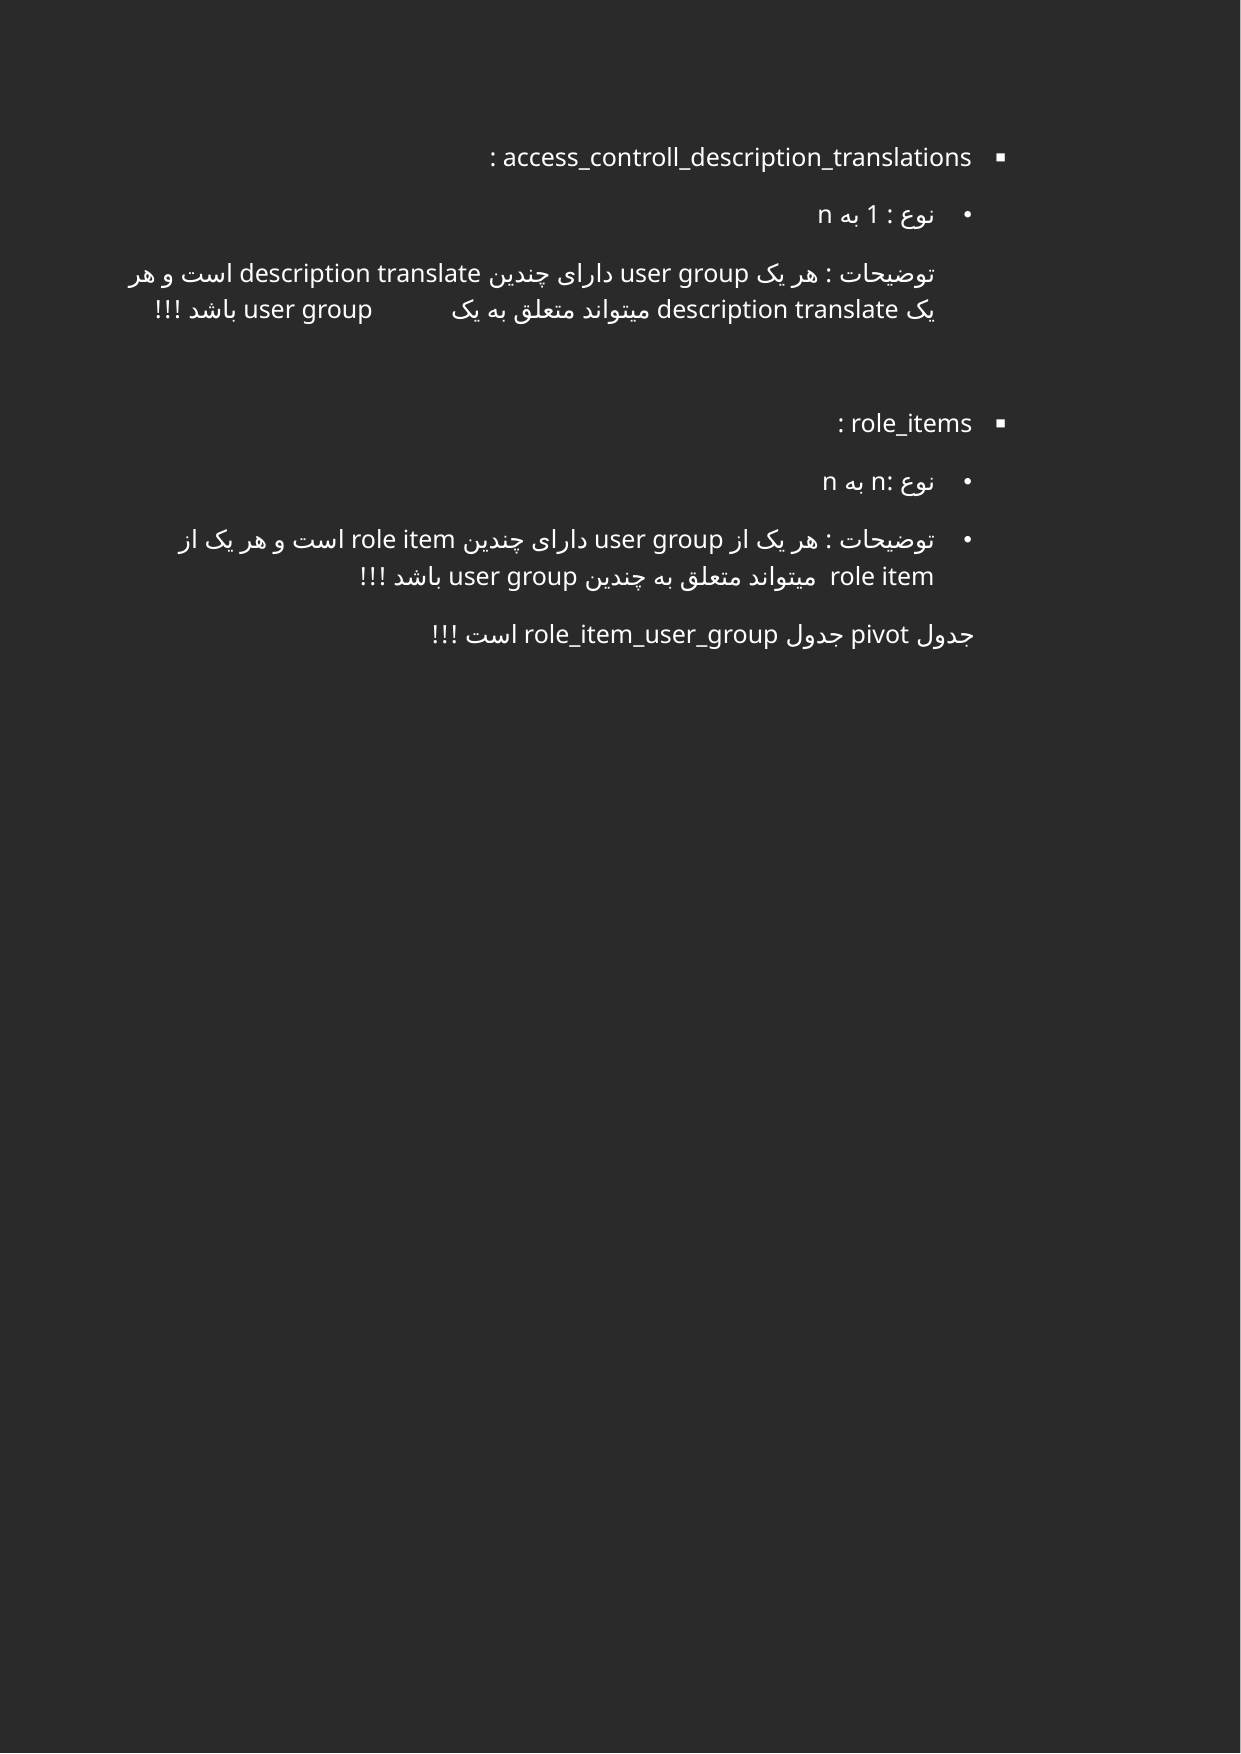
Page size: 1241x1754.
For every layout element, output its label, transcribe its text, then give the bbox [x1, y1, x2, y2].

list نوع :‌n به n [118, 463, 972, 500]
list نوع : 1 به n [118, 197, 972, 234]
list role_items : [118, 405, 1010, 442]
text جدول pivot جدول role_item_user_group است !!! [118, 616, 1122, 653]
list توضیحات :‌ هر یک user group دارای چندین description translate است و هر یک description translate میتواند متعلق به یک user group باشد !!! [118, 255, 972, 329]
list access_controll_description_translations : [118, 139, 1010, 176]
list توضیحات :‌ هر یک از user group دارای چندین role item است و هر یک از role item میتواند متعلق به چندین user group باشد !!! [118, 521, 972, 595]
